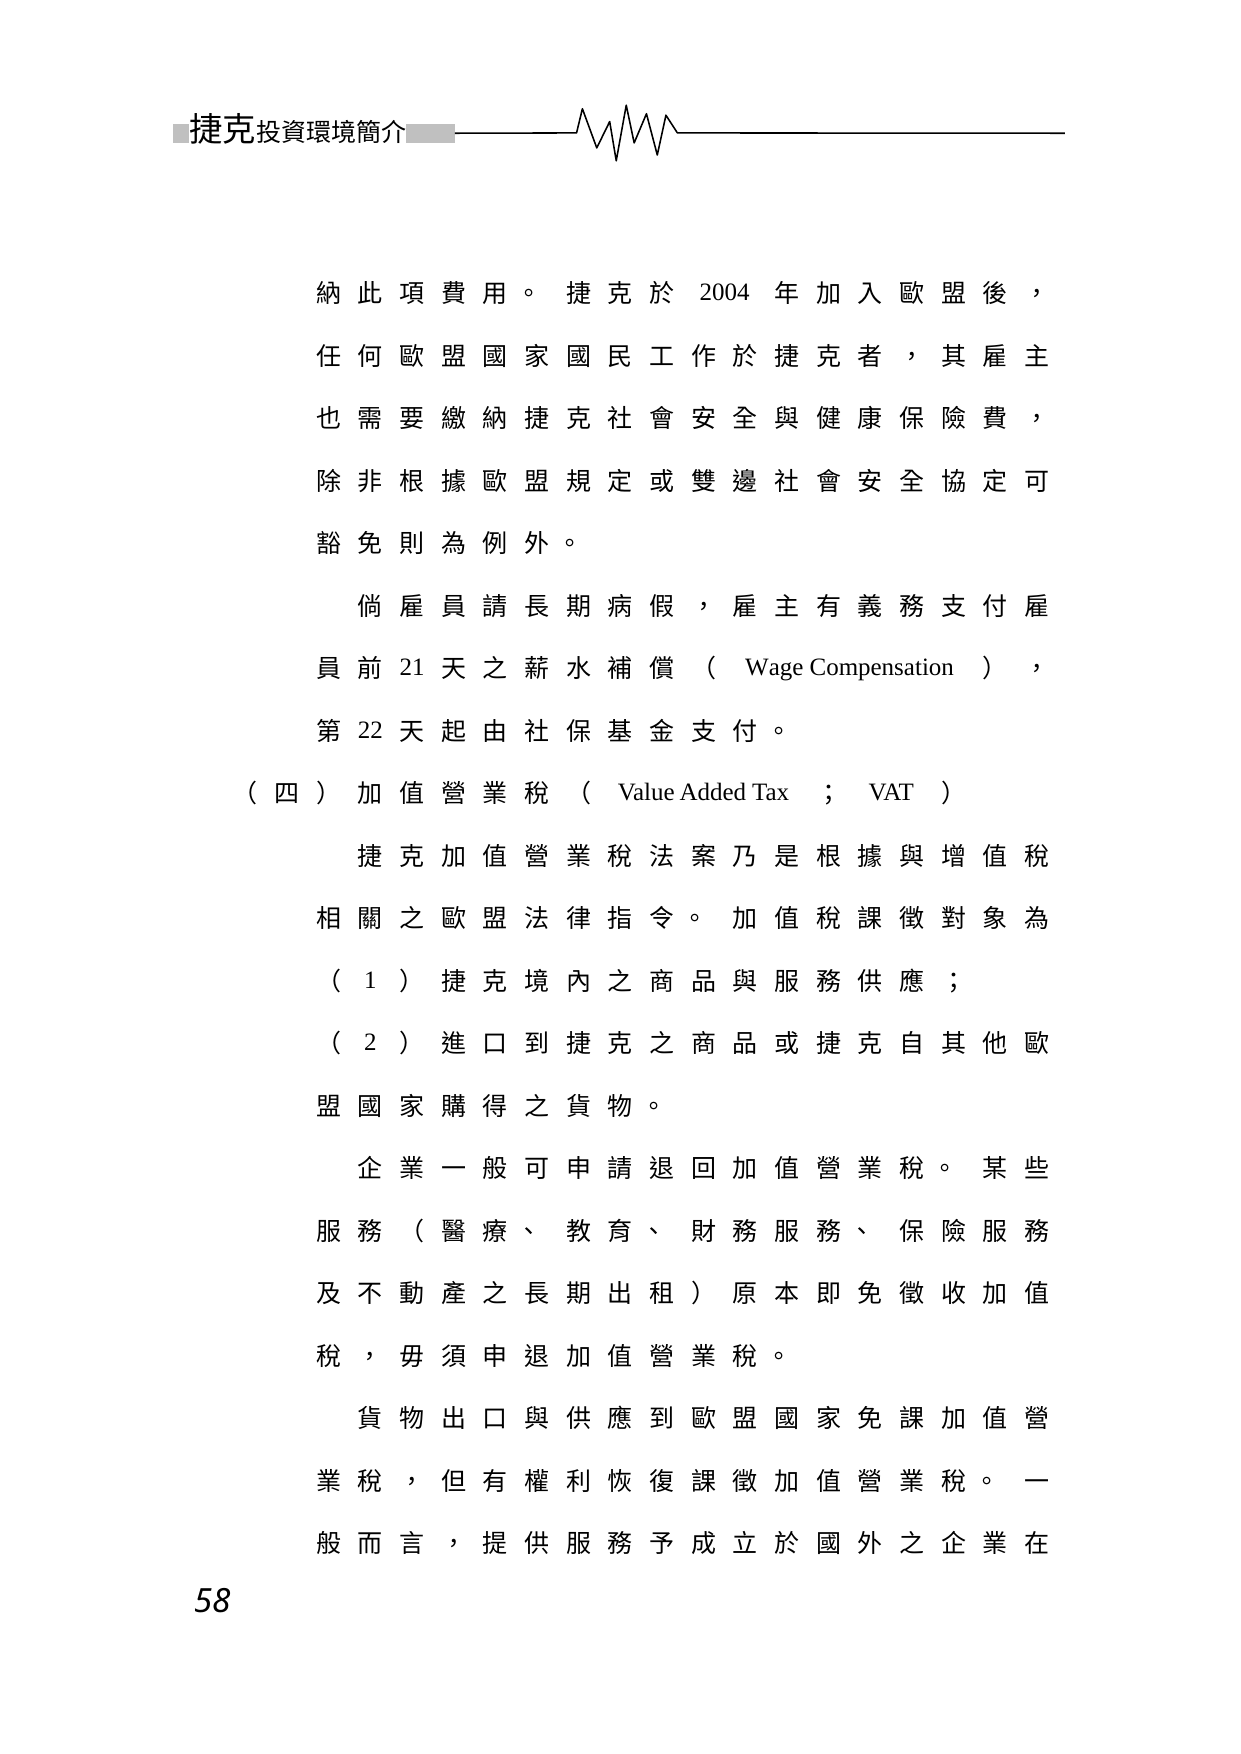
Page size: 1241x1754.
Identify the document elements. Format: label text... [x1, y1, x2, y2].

text 企業一般可申請退回加值營業稅。某些服務（醫療、教育、財務服務、保險服務及不動產之長期出租）原本即免徵收加值稅，毋須申退加值營業稅。 [281, 1125, 1058, 1375]
text （四）加值營業稅（Value Added Tax；VAT） [207, 750, 1058, 813]
text 貨物出口與供應到歐盟國家免課加值營業稅，但有權利恢復課徵加值營業稅。一般而言，提供服務予成立於國外之企業在 [281, 1375, 1058, 1563]
text 捷克加值營業稅法案乃是根據與增值稅相關之歐盟法律指令。加值稅課徴對象為（1）捷克境內之商品與服務供應；（2）進口到捷克之商品或捷克自其他歐盟國家購得之貨物。 [281, 813, 1058, 1125]
text 納此項費用。捷克於2004年加入歐盟後，任何歐盟國家國民工作於捷克者，其雇主也需要繳納捷克社會安全與健康保險費，除非根據歐盟規定或雙邊社會安全協定可豁免則為例外。 [281, 250, 1058, 563]
text 倘雇員請長期病假，雇主有義務支付雇員前21天之薪水補償（Wage Compensation），第22天起由社保基金支付。 [281, 563, 1058, 750]
